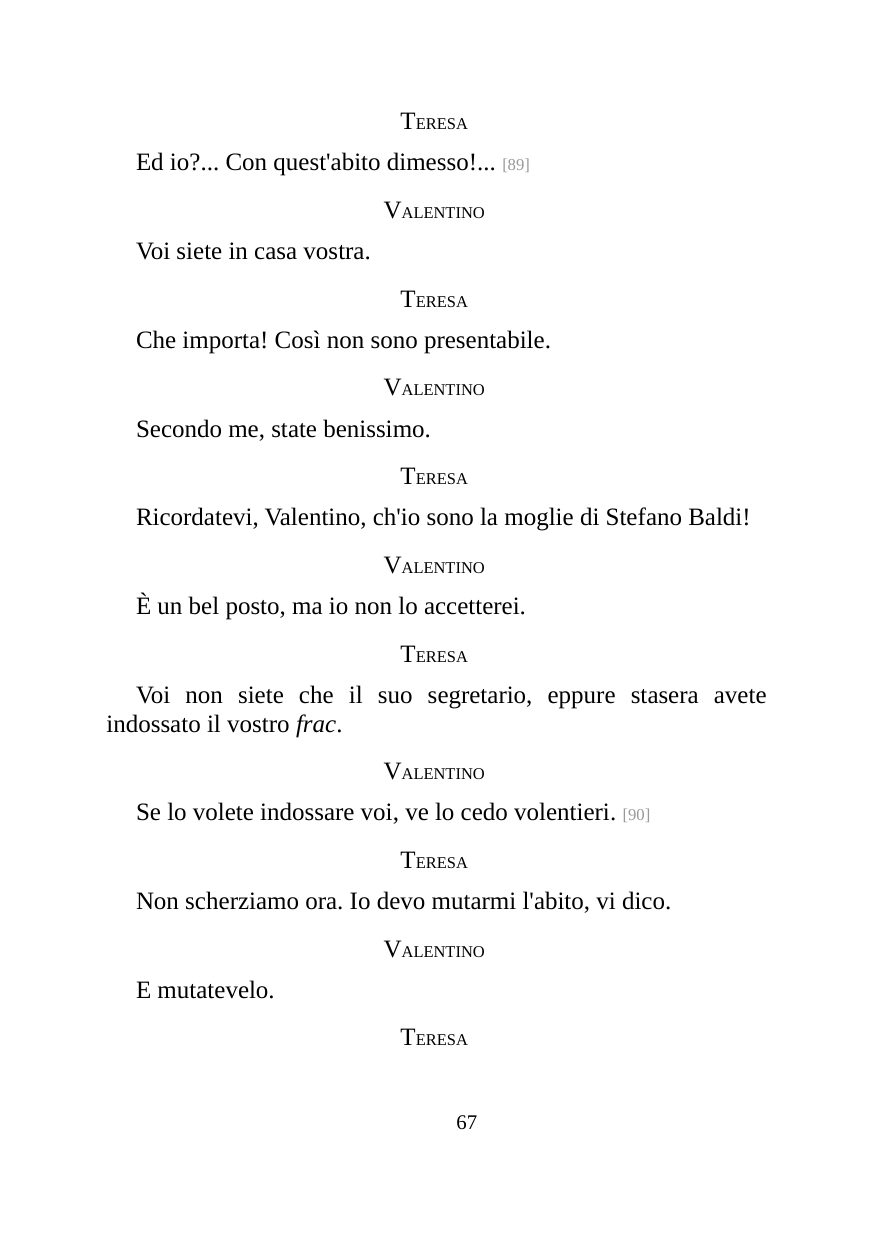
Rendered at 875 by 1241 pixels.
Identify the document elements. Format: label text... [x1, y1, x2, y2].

text Valentino [106, 195, 768, 224]
text Voi non siete che il suo segretario, eppure stasera avete indossato il vostro frac. [106, 680, 768, 737]
text Teresa [106, 106, 768, 135]
text Valentino [106, 372, 768, 401]
text Teresa [106, 284, 768, 312]
text Teresa [106, 845, 768, 874]
text Che importa! Così non sono presentabile. [106, 325, 768, 354]
text Secondo me, state benissimo. [106, 414, 768, 442]
text È un bel posto, ma io non lo accetterei. [106, 591, 768, 620]
text Valentino [106, 756, 768, 785]
text Teresa [106, 461, 768, 490]
text Valentino [106, 550, 768, 579]
text Teresa [106, 1022, 768, 1051]
text Ricordatevi, Valentino, ch'io sono la moglie di Stefano Baldi! [106, 502, 768, 531]
text Se lo volete indossare voi, ve lo cedo volentieri. [90] [106, 797, 768, 826]
text Voi siete in casa vostra. [106, 236, 768, 265]
text Valentino [106, 934, 768, 962]
text Non scherziamo ora. Io devo mutarmi l'abito, vi dico. [106, 886, 768, 915]
text Teresa [106, 639, 768, 667]
text Ed io?... Con quest'abito dimesso!... [89] [106, 147, 768, 176]
text E mutatevelo. [106, 975, 768, 1004]
